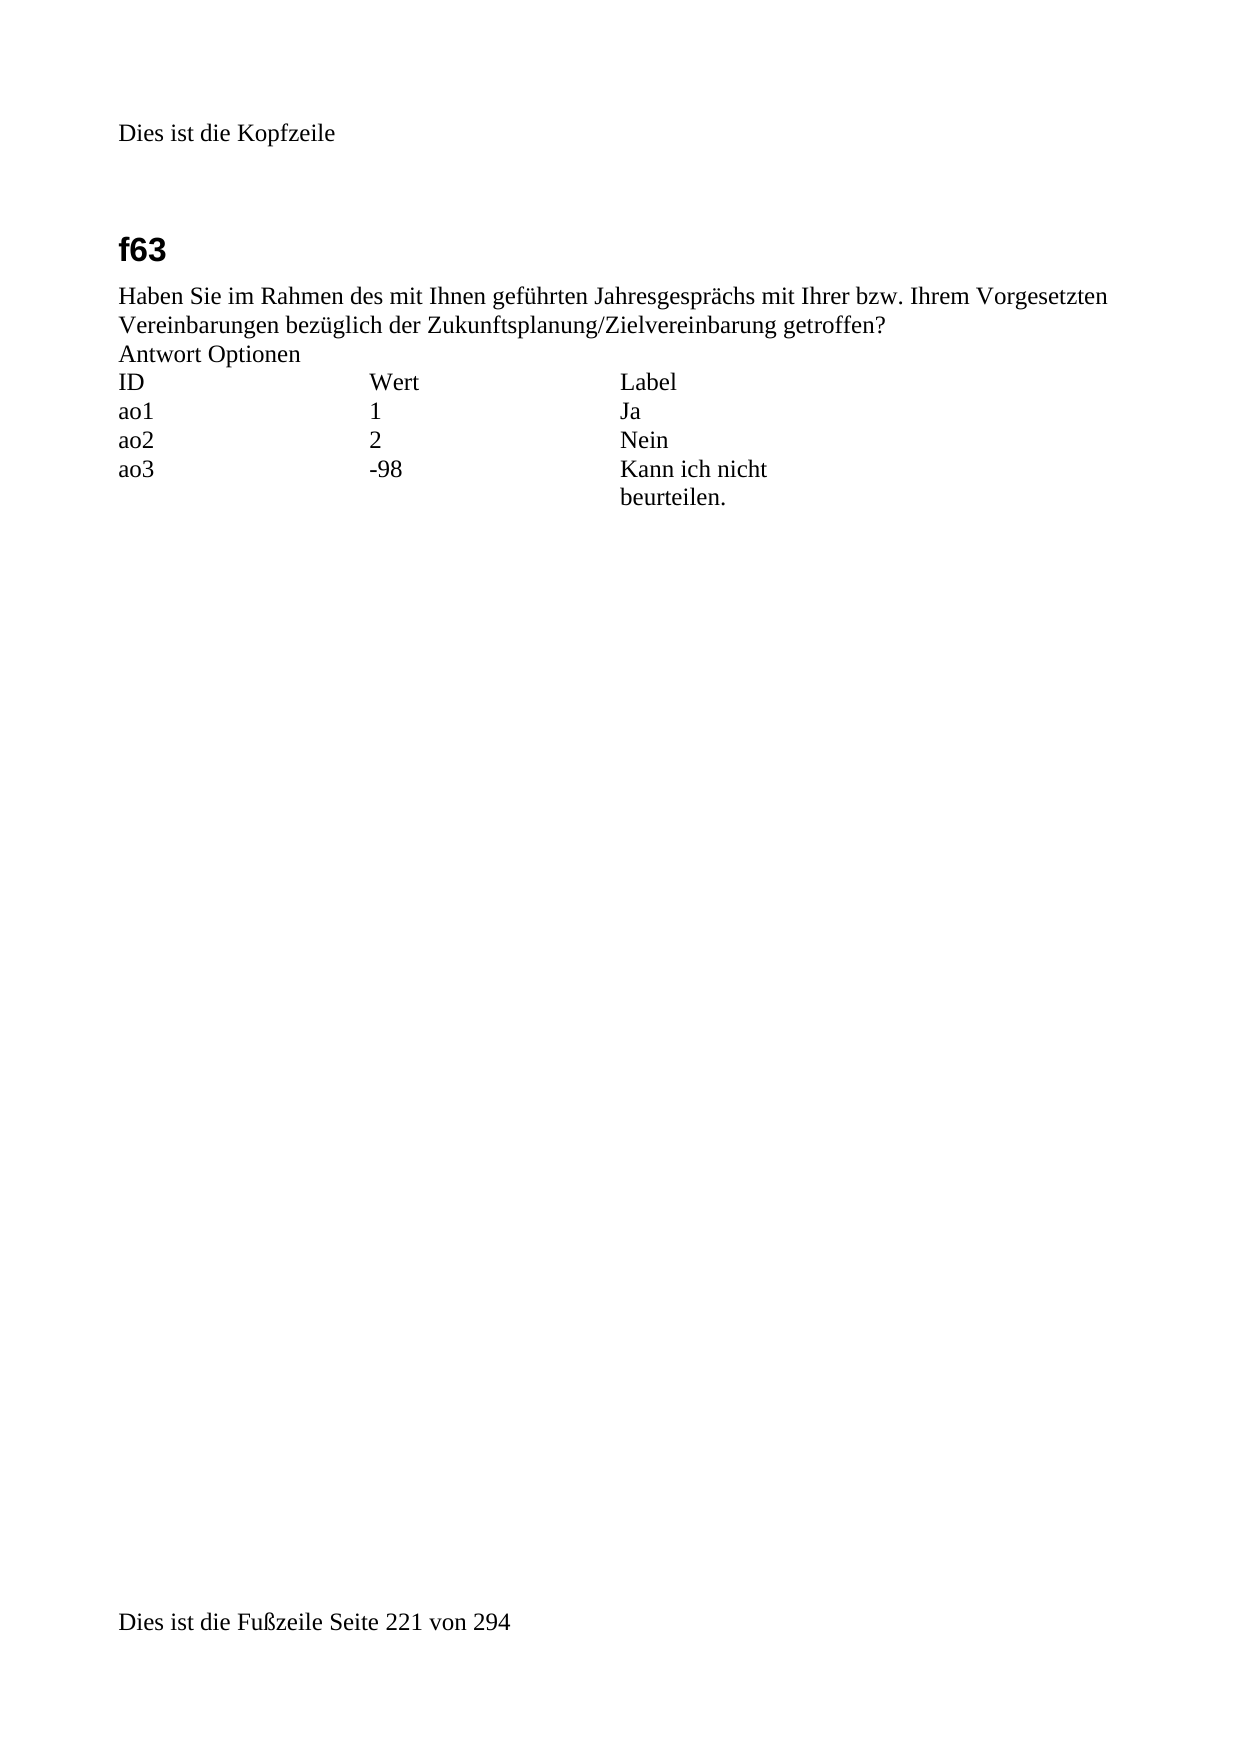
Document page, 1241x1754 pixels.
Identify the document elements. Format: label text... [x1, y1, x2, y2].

text Antwort Optionen [118, 339, 1122, 367]
table_cell ao2 [118, 425, 369, 454]
table_cell 1 [369, 396, 620, 425]
text Haben Sie im Rahmen des mit Ihnen geführten Jahresgesprächs mit Ihrer bzw. Ihrem Vorgesetzten Vereinbarungen bezüglich der Zukunftsplanung/Zielvereinbarung getroffen? [118, 281, 1122, 339]
table_cell -98 [369, 454, 620, 511]
table_cell ao1 [118, 396, 369, 425]
table_header Label [620, 368, 871, 396]
table_cell Nein [620, 425, 871, 454]
table_header ID [118, 368, 369, 396]
subtitle f63 [118, 230, 1122, 269]
table_cell Ja [620, 396, 871, 425]
table_header Wert [369, 368, 620, 396]
table_cell ao3 [118, 454, 369, 511]
table_cell Kann ich nicht beurteilen. [620, 454, 871, 511]
table_cell 2 [369, 425, 620, 454]
